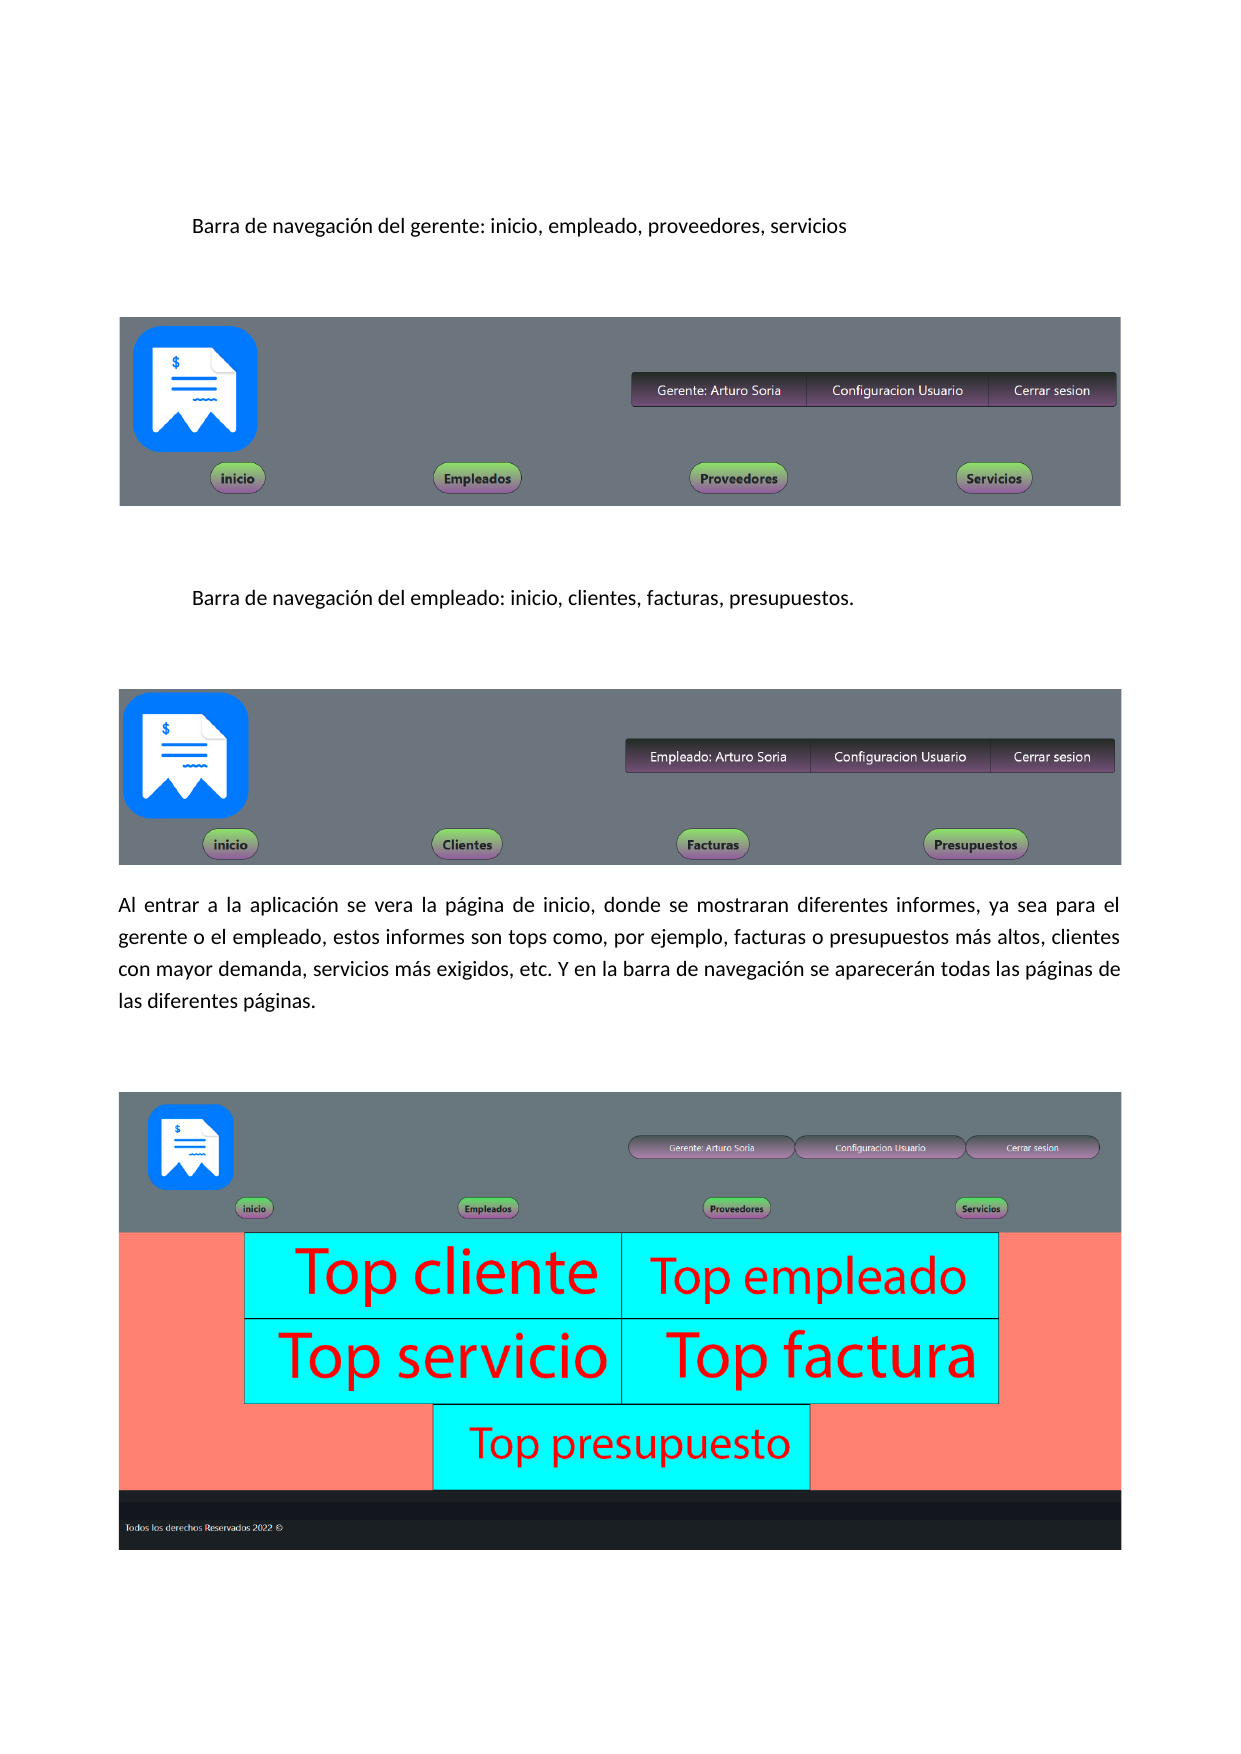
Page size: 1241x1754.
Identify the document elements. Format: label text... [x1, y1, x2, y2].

text Al entrar a la aplicación se vera la página de inicio, donde se mostraran diferentes informes, ya sea para el gerente o el empleado, estos informes son tops como, por ejemplo, facturas o presupuestos más altos, clientes con mayor demanda, servicios más exigidos, etc. Y en la barra de navegación se aparecerán todas las páginas de las diferentes páginas. [118, 891, 1122, 1013]
text Barra de navegación del gerente: inicio, empleado, proveedores, servicios [118, 212, 1122, 239]
text Barra de navegación del empleado: inicio, clientes, facturas, presupuestos. [118, 584, 1122, 611]
